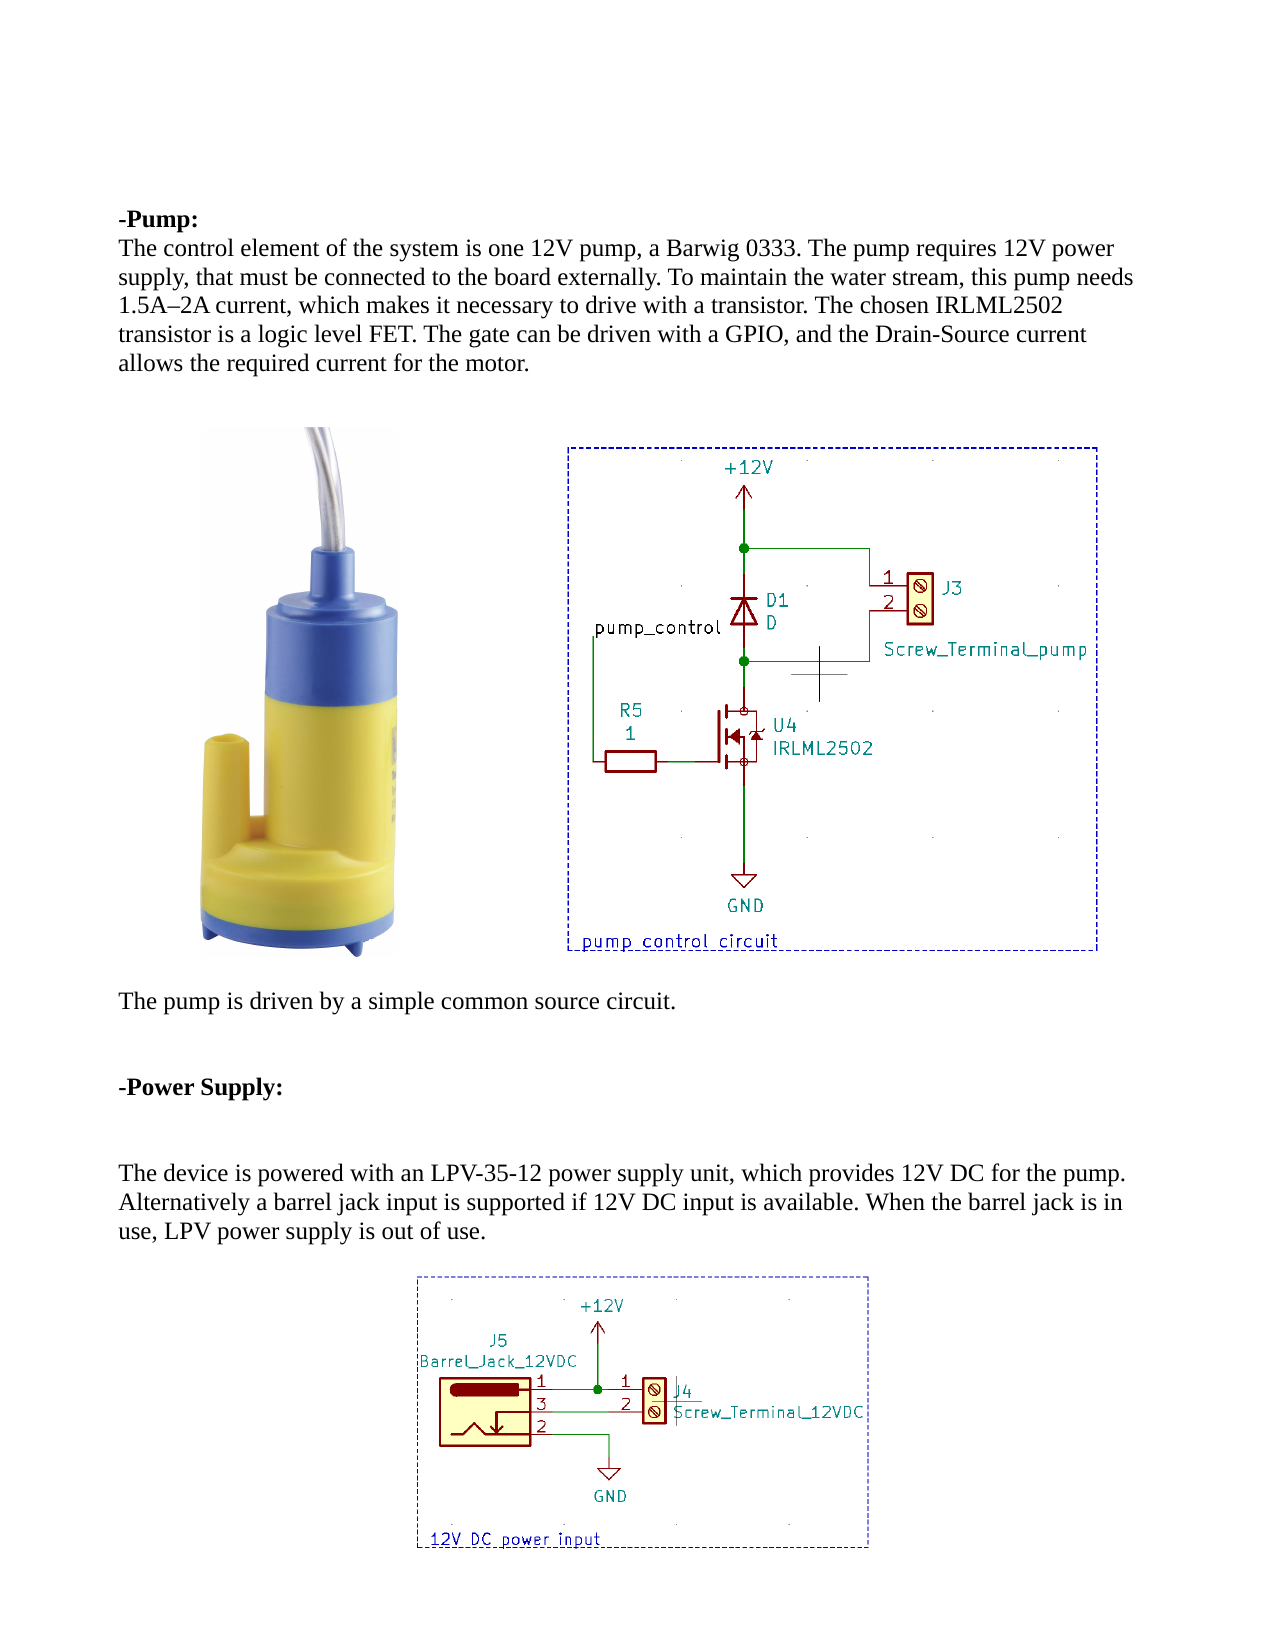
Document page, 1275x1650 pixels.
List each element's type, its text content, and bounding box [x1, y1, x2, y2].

text The pump is driven by a simple common source circuit. [118, 986, 1157, 1014]
text -Pump: [118, 204, 1157, 233]
text The device is powered with an LPV-35-12 power supply unit, which provides 12V DC for the pump. [118, 1158, 1157, 1187]
text The control element of the system is one 12V pump, a Barwig 0333. The pump requires 12V power supply, that must be connected to the board externally. To maintain the water stream, this pump needs 1.5A–2A current, which makes it necessary to drive with a transistor. The chosen IRLML2502 transistor is a logic level FET. The gate can be driven with a GPIO, and the Drain-Source current allows the required current for the motor. [118, 233, 1157, 377]
text -Power Supply: [118, 1072, 1157, 1101]
picture [413, 1273, 872, 1551]
picture [200, 427, 398, 957]
text Alternatively a barrel jack input is supported if 12V DC input is available. When the barrel jack is in use, LPV power supply is out of use. [118, 1187, 1157, 1244]
picture [561, 440, 1104, 957]
